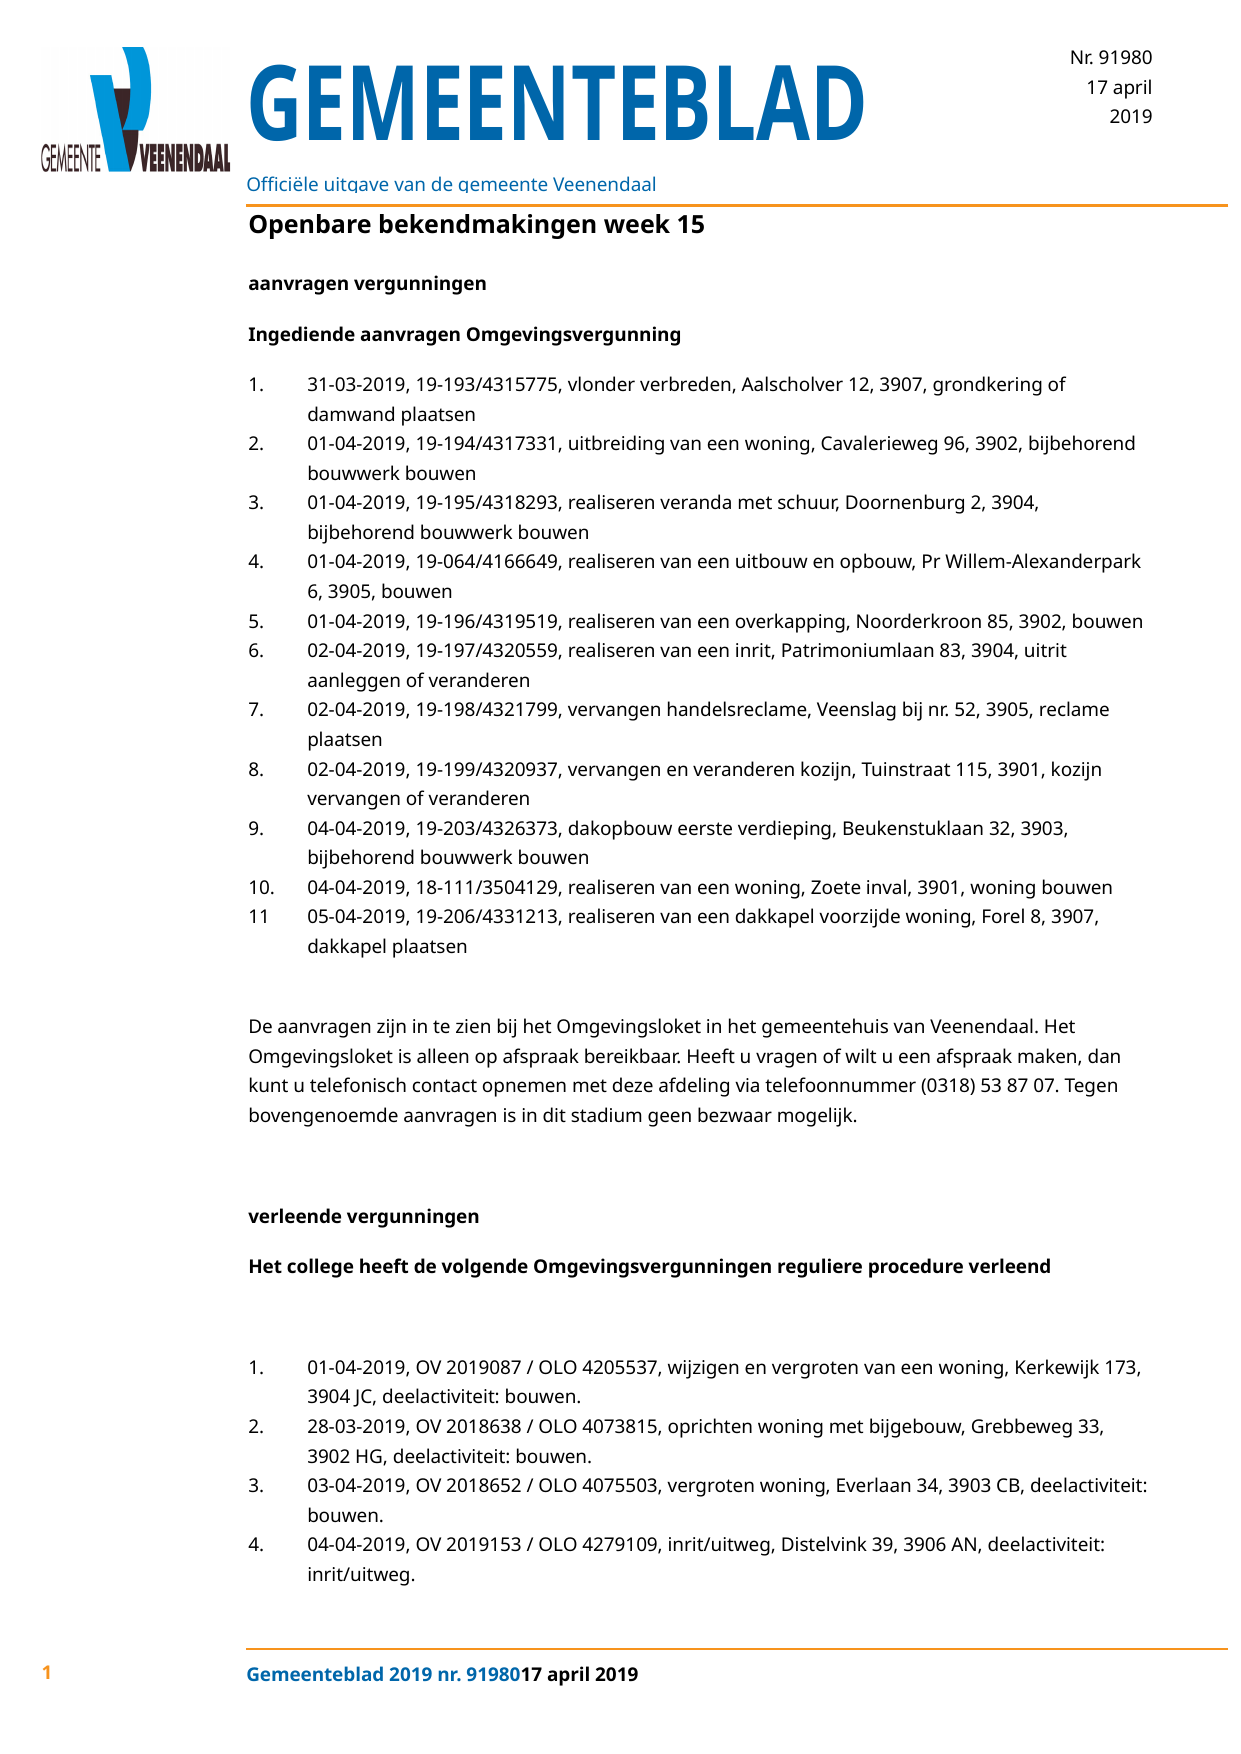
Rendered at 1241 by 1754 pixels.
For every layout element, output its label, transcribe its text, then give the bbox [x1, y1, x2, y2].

list 01-04-2019, 19-195/4318293, realiseren veranda met schuur, Doornenburg 2, 3904, bijbehorend bouwwerk bouwen [248, 489, 1152, 545]
text verleende vergunningen [248, 1203, 1152, 1228]
picture [123, 47, 231, 172]
list 04-04-2019, 19-203/4326373, dakopbouw eerste verdieping, Beukenstuklaan 32, 3903, bijbehorend bouwwerk bouwen [248, 815, 1152, 870]
list 02-04-2019, 19-199/4320937, vervangen en veranderen kozijn, Tuinstraat 115, 3901, kozijn vervangen of veranderen [248, 756, 1152, 811]
text Het college heeft de volgende Omgevingsvergunningen reguliere procedure verleend [248, 1253, 1152, 1279]
text Ingediende aanvragen Omgevingsvergunning [248, 321, 1152, 346]
list 02-04-2019, 19-198/4321799, vervangen handelsreclame, Veenslag bij nr. 52, 3905, reclame plaatsen [248, 697, 1152, 752]
text De aanvragen zijn in te zien bij het Omgevingsloket in het gemeentehuis van Veenendaal. Het Omgevingsloket is alleen op afspraak bereikbaar. Heeft u vragen of wilt u een afspraak maken, dan kunt u telefonisch contact opnemen met deze afdeling via telefoonnummer (0318) 53 87 07. Tegen bovengenoemde aanvragen is in dit stadium geen bezwaar mogelijk. [248, 1013, 1152, 1128]
list 01-04-2019, 19-196/4319519, realiseren van een overkapping, Noorderkroon 85, 3902, bouwen [248, 608, 1152, 633]
picture [41, 47, 130, 172]
text Openbare bekendmakingen week 15 [248, 207, 1152, 241]
list 01-04-2019, 19-194/4317331, uitbreiding van een woning, Cavalerieweg 96, 3902, bijbehorend bouwwerk bouwen [248, 430, 1152, 486]
list 31-03-2019, 19-193/4315775, vlonder verbreden, Aalscholver 12, 3907, grondkering of damwand plaatsen [248, 371, 1152, 426]
list 01-04-2019, OV 2019087 / OLO 4205537, wijzigen en vergroten van een woning, Kerkewijk 173, 3904 JC, deelactiviteit: bouwen. [248, 1354, 1152, 1409]
text aanvragen vergunningen [248, 270, 1152, 296]
list 02-04-2019, 19-197/4320559, realiseren van een inrit, Patrimoniumlaan 83, 3904, uitrit aanleggen of veranderen [248, 637, 1152, 693]
list 28-03-2019, OV 2018638 / OLO 4073815, oprichten woning met bijgebouw, Grebbeweg 33, 3902 HG, deelactiviteit: bouwen. [248, 1413, 1152, 1468]
list 05-04-2019, 19-206/4331213, realiseren van een dakkapel voorzijde woning, Forel 8, 3907, dakkapel plaatsen [248, 904, 1152, 959]
list 03-04-2019, OV 2018652 / OLO 4075503, vergroten woning, Everlaan 34, 3903 CB, deelactiviteit: bouwen. [248, 1472, 1152, 1528]
list 04-04-2019, OV 2019153 / OLO 4279109, inrit/uitweg, Distelvink 39, 3906 AN, deelactiviteit: inrit/uitweg. [248, 1532, 1152, 1587]
list 04-04-2019, 18-111/3504129, realiseren van een woning, Zoete inval, 3901, woning bouwen [248, 874, 1152, 900]
list 01-04-2019, 19-064/4166649, realiseren van een uitbouw en opbouw, Pr Willem-Alexanderpark 6, 3905, bouwen [248, 549, 1152, 604]
